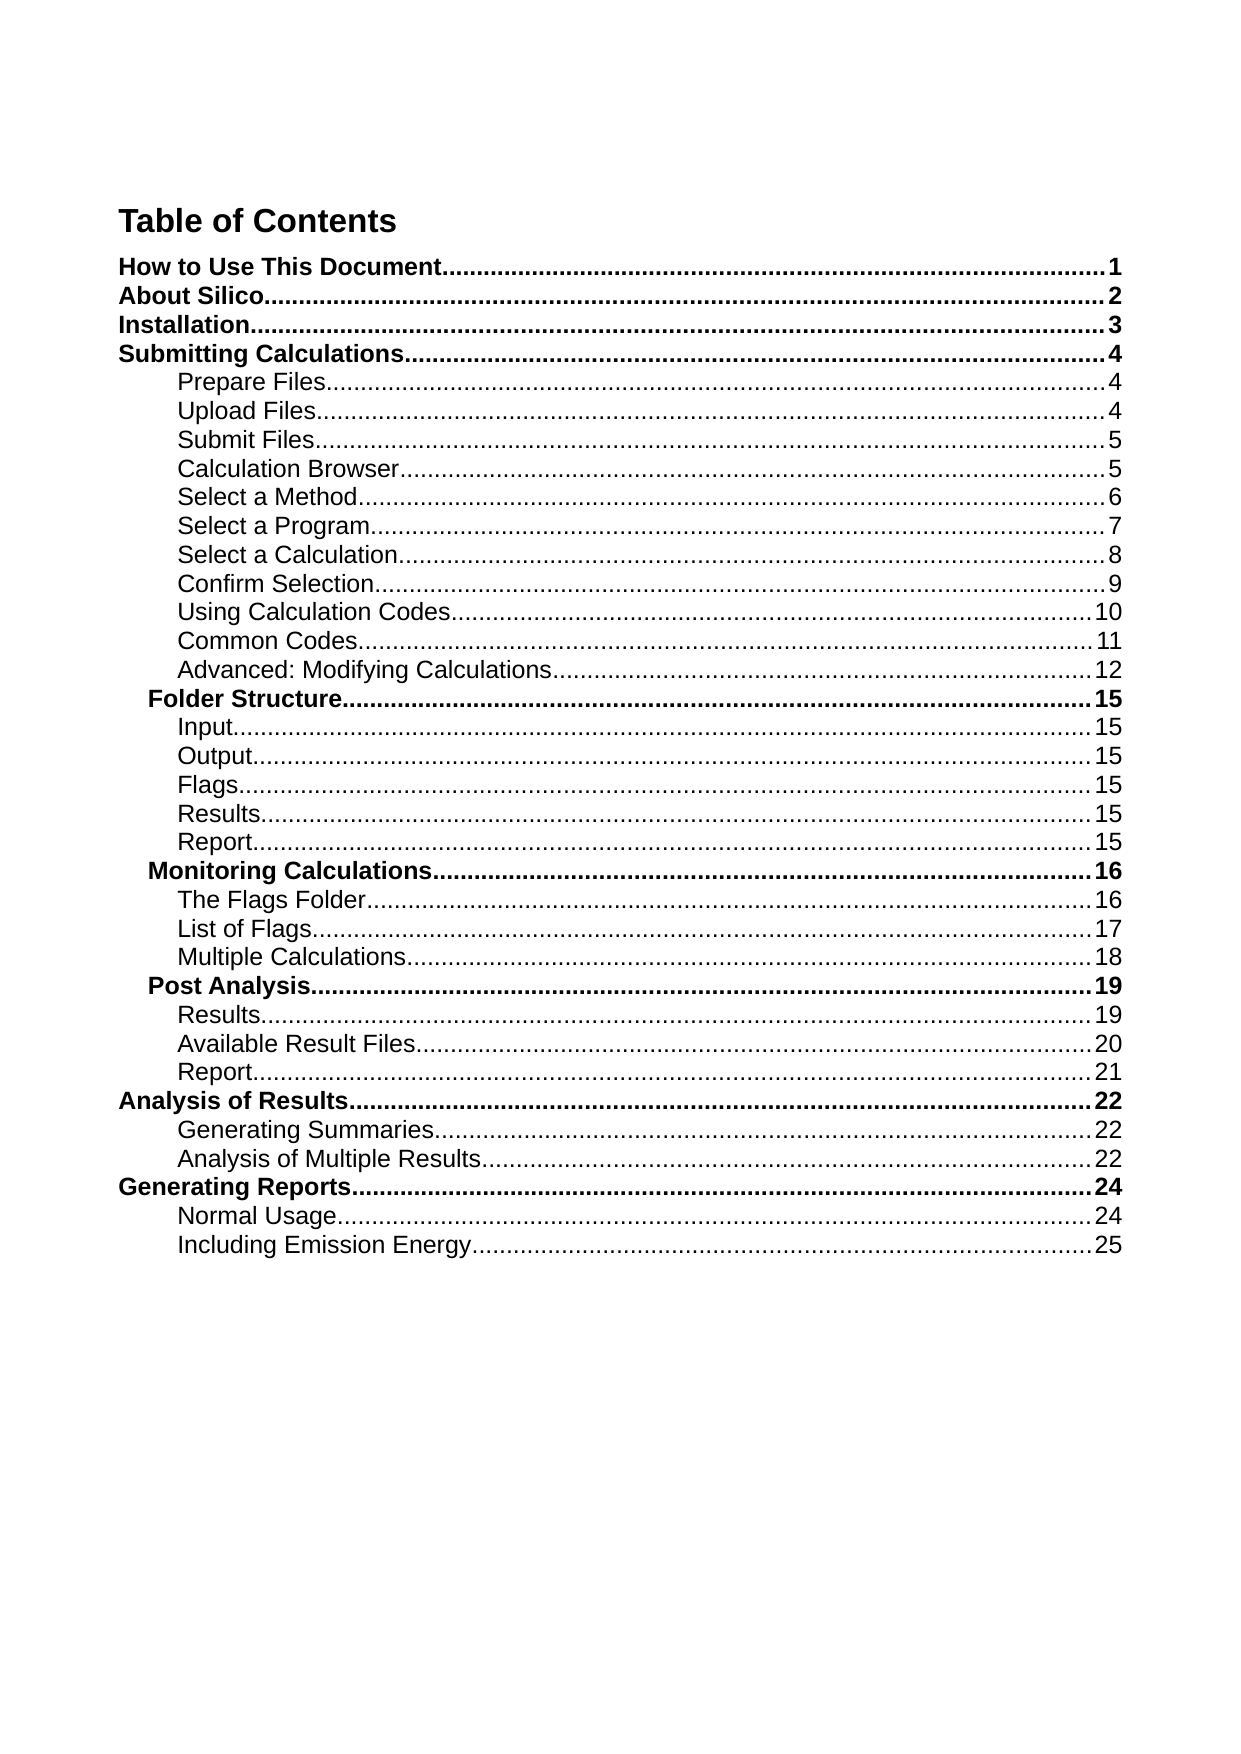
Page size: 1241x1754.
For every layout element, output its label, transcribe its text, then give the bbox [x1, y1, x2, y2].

text How to Use This Document 1 [118, 252, 1122, 281]
text Output 15 [177, 741, 1122, 770]
text Normal Usage 24 [177, 1201, 1122, 1230]
text Select a Calculation 8 [177, 540, 1122, 568]
text Select a Program 7 [177, 511, 1122, 540]
text Select a Method 6 [177, 482, 1122, 511]
text Input 15 [177, 712, 1122, 741]
text Confirm Selection 9 [177, 568, 1122, 597]
text Generating Summaries 22 [177, 1115, 1122, 1143]
text Post Analysis 19 [148, 971, 1122, 1000]
text Report 21 [177, 1057, 1122, 1086]
text Monitoring Calculations 16 [148, 856, 1122, 885]
text Generating Reports 24 [118, 1172, 1122, 1201]
text Including Emission Energy 25 [177, 1230, 1122, 1258]
text Folder Structure 15 [148, 683, 1122, 712]
text Results 15 [177, 798, 1122, 827]
text Results 19 [177, 1000, 1122, 1028]
text Using Calculation Codes 10 [177, 597, 1122, 626]
text List of Flags 17 [177, 913, 1122, 942]
text Submitting Calculations 4 [118, 338, 1122, 367]
text Installation 3 [118, 310, 1122, 338]
text Upload Files 4 [177, 396, 1122, 425]
subtitle Table of Contents [118, 201, 1122, 240]
text Advanced: Modifying Calculations 12 [177, 655, 1122, 683]
text Common Codes 11 [177, 626, 1122, 655]
text Calculation Browser 5 [177, 453, 1122, 482]
text Flags 15 [177, 770, 1122, 798]
text Prepare Files 4 [177, 367, 1122, 396]
text Multiple Calculations 18 [177, 942, 1122, 971]
text The Flags Folder 16 [177, 885, 1122, 913]
text Available Result Files 20 [177, 1028, 1122, 1057]
text Submit Files 5 [177, 425, 1122, 453]
text Report 15 [177, 827, 1122, 856]
text Analysis of Multiple Results 22 [177, 1143, 1122, 1172]
text About Silico 2 [118, 281, 1122, 310]
text Analysis of Results 22 [118, 1086, 1122, 1115]
